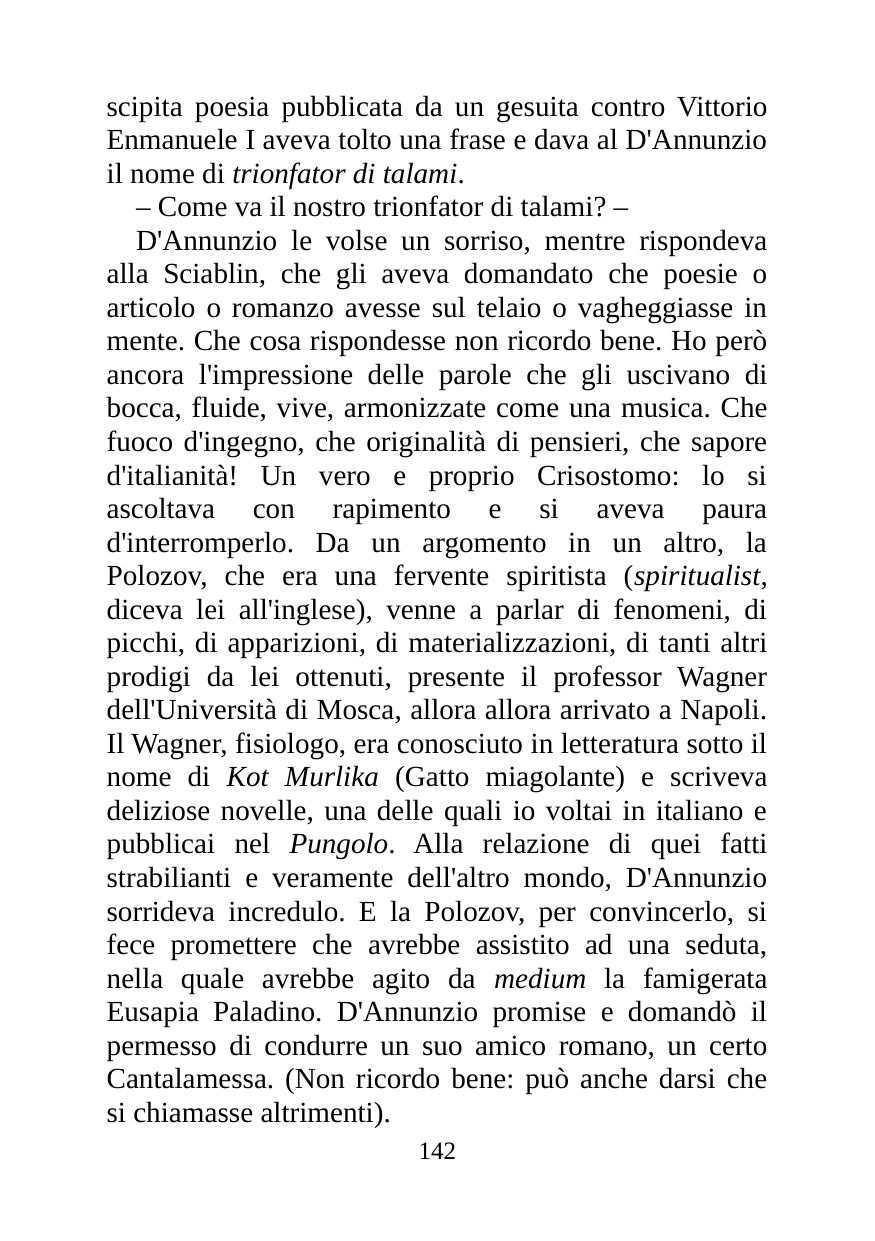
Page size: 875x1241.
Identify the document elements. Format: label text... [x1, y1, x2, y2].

text – Come va il nostro trionfator di talami? – [106, 189, 768, 223]
text scipita poesia pubblicata da un gesuita contro Vittorio Enmanuele I aveva tolto una frase e dava al D'Annunzio il nome di trionfator di talami. [106, 89, 768, 189]
text D'Annunzio le volse un sorriso, mentre rispondeva alla Sciablin, che gli aveva domandato che poesie o articolo o romanzo avesse sul telaio o vagheggiasse in mente. Che cosa rispondesse non ricordo bene. Ho però ancora l'impressione delle parole che gli uscivano di bocca, fluide, vive, armonizzate come una musica. Che fuoco d'ingegno, che originalità di pensieri, che sapore d'italianità! Un vero e proprio Crisostomo: lo si ascoltava con rapimento e si aveva paura d'interromperlo. Da un argomento in un altro, la Polozov, che era una fervente spiritista (spiritualist, diceva lei all'inglese), venne a parlar di fenomeni, di picchi, di apparizioni, di materializzazioni, di tanti altri prodigi da lei ottenuti, presente il professor Wagner dell'Università di Mosca, allora allora arrivato a Napoli. Il Wagner, fisiologo, era conosciuto in letteratura sotto il nome di Kot Murlika (Gatto miagolante) e scriveva deliziose novelle, una delle quali io voltai in italiano e pubblicai nel Pungolo. Alla relazione di quei fatti strabilianti e veramente dell'altro mondo, D'Annunzio sorrideva incredulo. E la Polozov, per convincerlo, si fece promettere che avrebbe assistito ad una seduta, nella quale avrebbe agito da medium la famigerata Eusapia Paladino. D'Annunzio promise e domandò il permesso di condurre un suo amico romano, un certo Cantalamessa. (Non ricordo bene: può anche darsi che si chiamasse altrimenti). [106, 223, 768, 1128]
